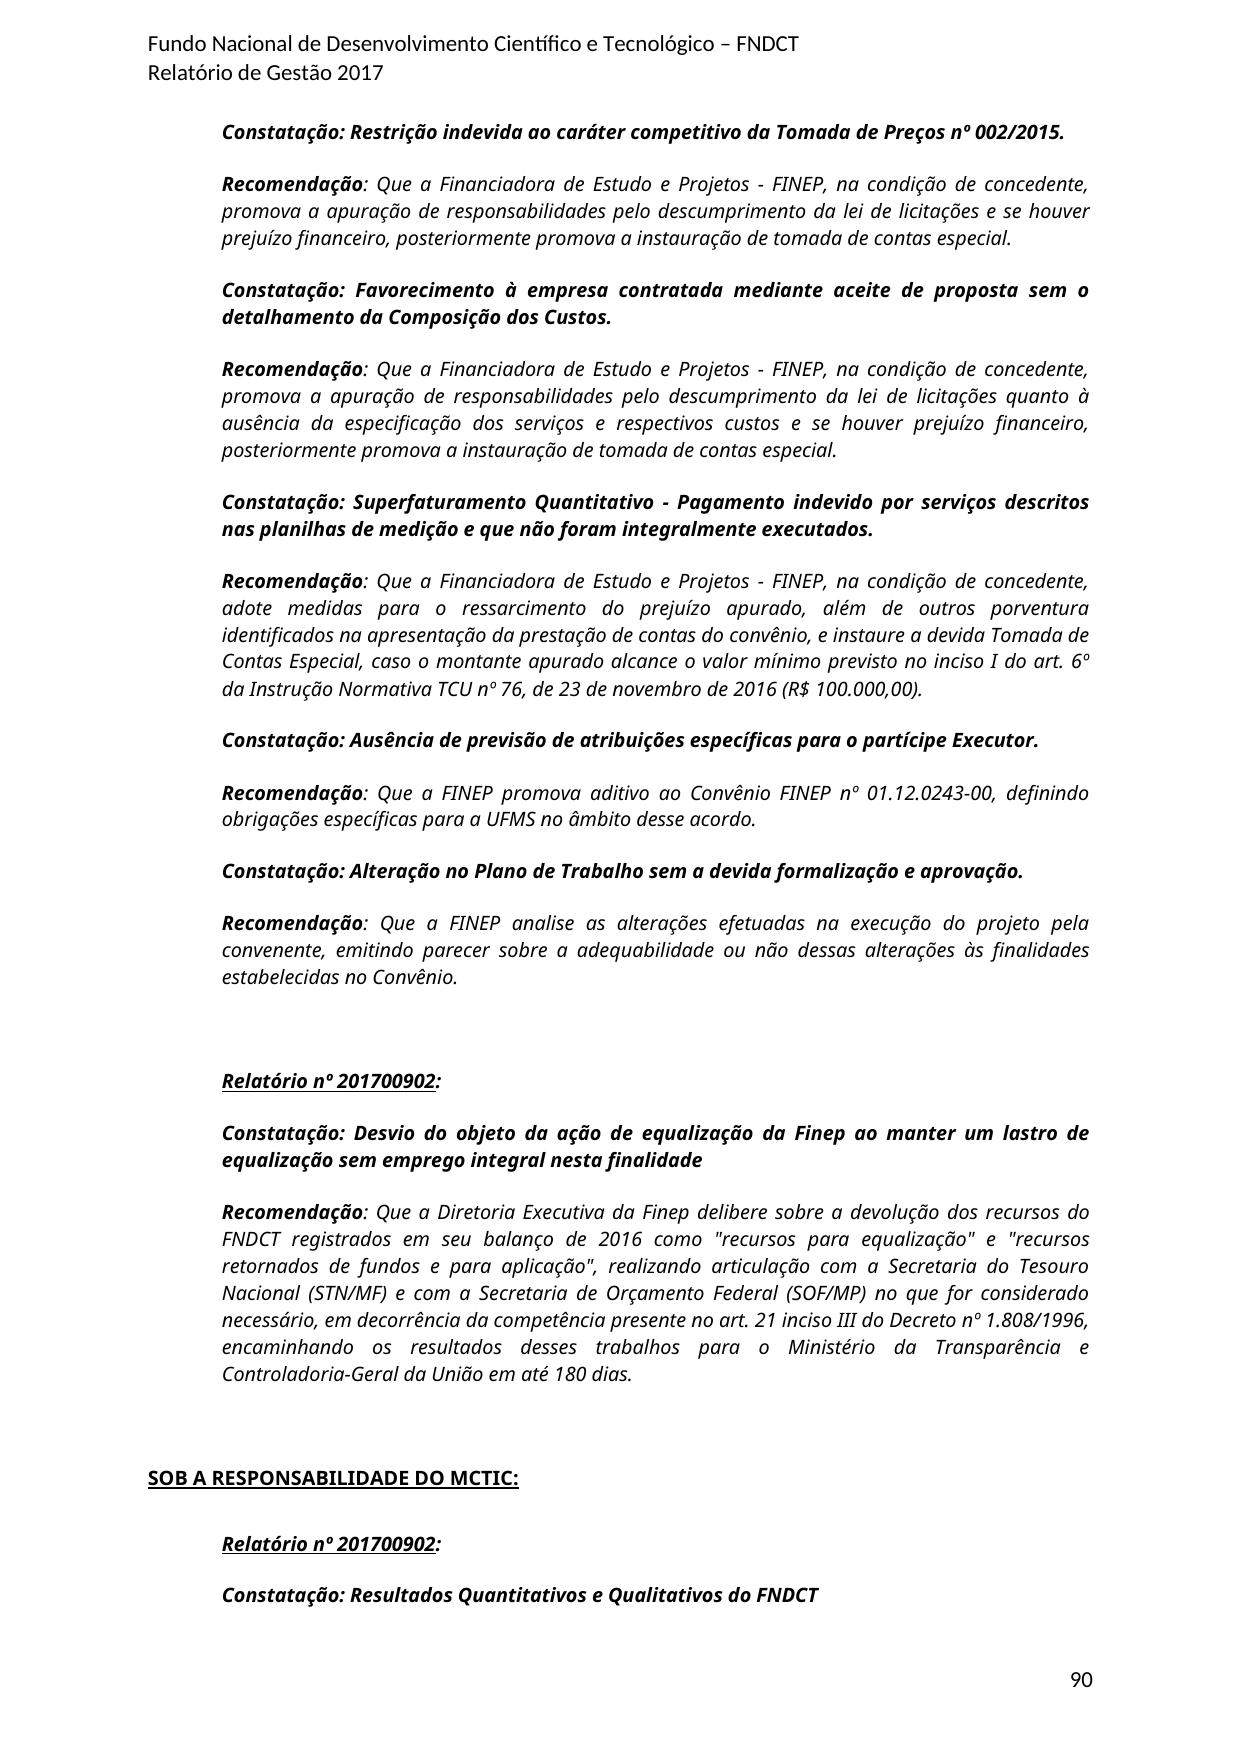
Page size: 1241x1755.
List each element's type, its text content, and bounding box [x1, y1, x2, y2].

text Recomendação: Que a FINEP analise as alterações efetuadas na execução do projeto pela convenente, emitindo parecer sobre a adequabilidade ou não dessas alterações às finalidades estabelecidas no Convênio. [222, 910, 1093, 991]
text Relatório nº 201700902: [222, 1530, 1093, 1557]
text Constatação: Resultados Quantitativos e Qualitativos do FNDCT [222, 1582, 1093, 1609]
text Relatório nº 201700902: [222, 1068, 1093, 1094]
text Constatação: Ausência de previsão de atribuições específicas para o partícipe Executor. [222, 727, 1093, 754]
text Recomendação: Que a FINEP promova aditivo ao Convênio FINEP nº 01.12.0243-00, definindo obrigações específicas para a UFMS no âmbito desse acordo. [222, 779, 1093, 833]
text Constatação: Desvio do objeto da ação de equalização da Finep ao manter um lastro de equalização sem emprego integral nesta finalidade [222, 1119, 1093, 1173]
text SOB A RESPONSABILIDADE DO MCTIC: [148, 1464, 1093, 1491]
text Constatação: Superfaturamento Quantitativo - Pagamento indevido por serviços descritos nas planilhas de medição e que não foram integralmente executados. [222, 488, 1093, 542]
text Recomendação: Que a Financiadora de Estudo e Projetos - FINEP, na condição de concedente, promova a apuração de responsabilidades pelo descumprimento da lei de licitações e se houver prejuízo financeiro, posteriormente promova a instauração de tomada de contas especial. [222, 170, 1093, 251]
text Recomendação: Que a Financiadora de Estudo e Projetos - FINEP, na condição de concedente, promova a apuração de responsabilidades pelo descumprimento da lei de licitações quanto à ausência da especificação dos serviços e respectivos custos e se houver prejuízo financeiro, posteriormente promova a instauração de tomada de contas especial. [222, 355, 1093, 463]
text Recomendação: Que a Financiadora de Estudo e Projetos - FINEP, na condição de concedente, adote medidas para o ressarcimento do prejuízo apurado, além de outros porventura identificados na apresentação da prestação de contas do convênio, e instaure a devida Tomada de Contas Especial, caso o montante apurado alcance o valor mínimo previsto no inciso I do art. 6º da Instrução Normativa TCU nº 76, de 23 de novembro de 2016 (R$ 100.000,00). [222, 567, 1093, 702]
text Constatação: Alteração no Plano de Trabalho sem a devida formalização e aprovação. [222, 858, 1093, 885]
text Constatação: Restrição indevida ao caráter competitivo da Tomada de Preços nº 002/2015. [222, 118, 1093, 145]
text Recomendação: Que a Diretoria Executiva da Finep delibere sobre a devolução dos recursos do FNDCT registrados em seu balanço de 2016 como "recursos para equalização" e "recursos retornados de fundos e para aplicação", realizando articulação com a Secretaria do Tesouro Nacional (STN/MF) e com a Secretaria de Orçamento Federal (SOF/MP) no que for considerado necessário, em decorrência da competência presente no art. 21 inciso III do Decreto nº 1.808/1996, encaminhando os resultados desses trabalhos para o Ministério da Transparência e Controladoria-Geral da União em até 180 dias. [222, 1198, 1093, 1387]
text Constatação: Favorecimento à empresa contratada mediante aceite de proposta sem o detalhamento da Composição dos Custos. [222, 276, 1093, 330]
